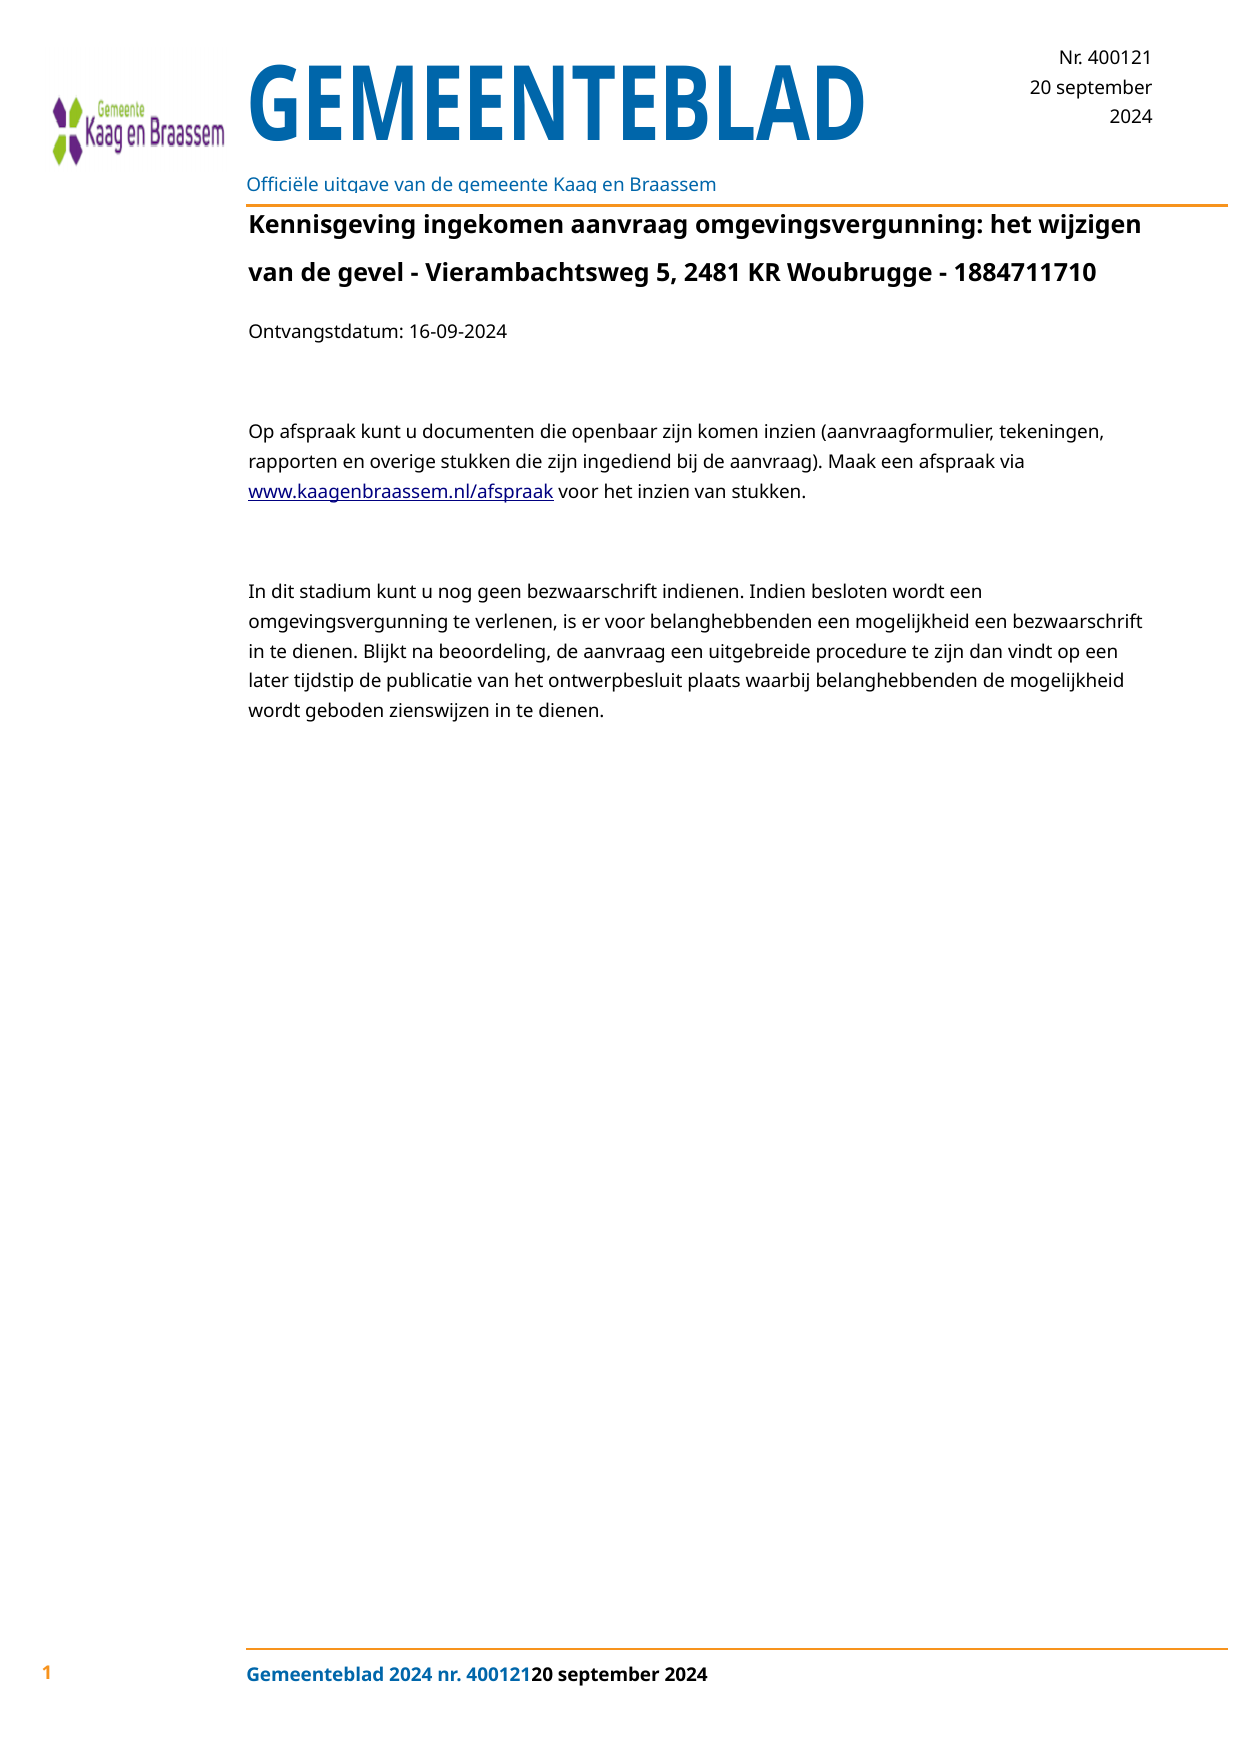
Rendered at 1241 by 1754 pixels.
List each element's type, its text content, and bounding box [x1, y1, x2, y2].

text In dit stadium kunt u nog geen bezwaarschrift indienen. Indien besloten wordt een omgevingsvergunning te verlenen, is er voor belanghebbenden een mogelijkheid een bezwaarschrift in te dienen. Blijkt na beoordeling, de aanvraag een uitgebreide procedure te zijn dan vindt op een later tijdstip de publicatie van het ontwerpbesluit plaats waarbij belanghebbenden de mogelijkheid wordt geboden zienswijzen in te dienen. [248, 579, 1152, 723]
text Op afspraak kunt u documenten die openbaar zijn komen inzien (aanvraagformulier, tekeningen, rapporten en overige stukken die zijn ingediend bij de aanvraag). Maak een afspraak via www.kaagenbraassem.nl/afspraak voor het inzien van stukken. [248, 419, 1152, 504]
picture [41, 47, 231, 172]
text Kennisgeving ingekomen aanvraag omgevingsvergunning: het wijzigen van de gevel - Vierambachtsweg 5, 2481 KR Woubrugge - 1884711710 [248, 207, 1152, 288]
text Ontvangstdatum: 16-09-2024 [248, 318, 1152, 344]
